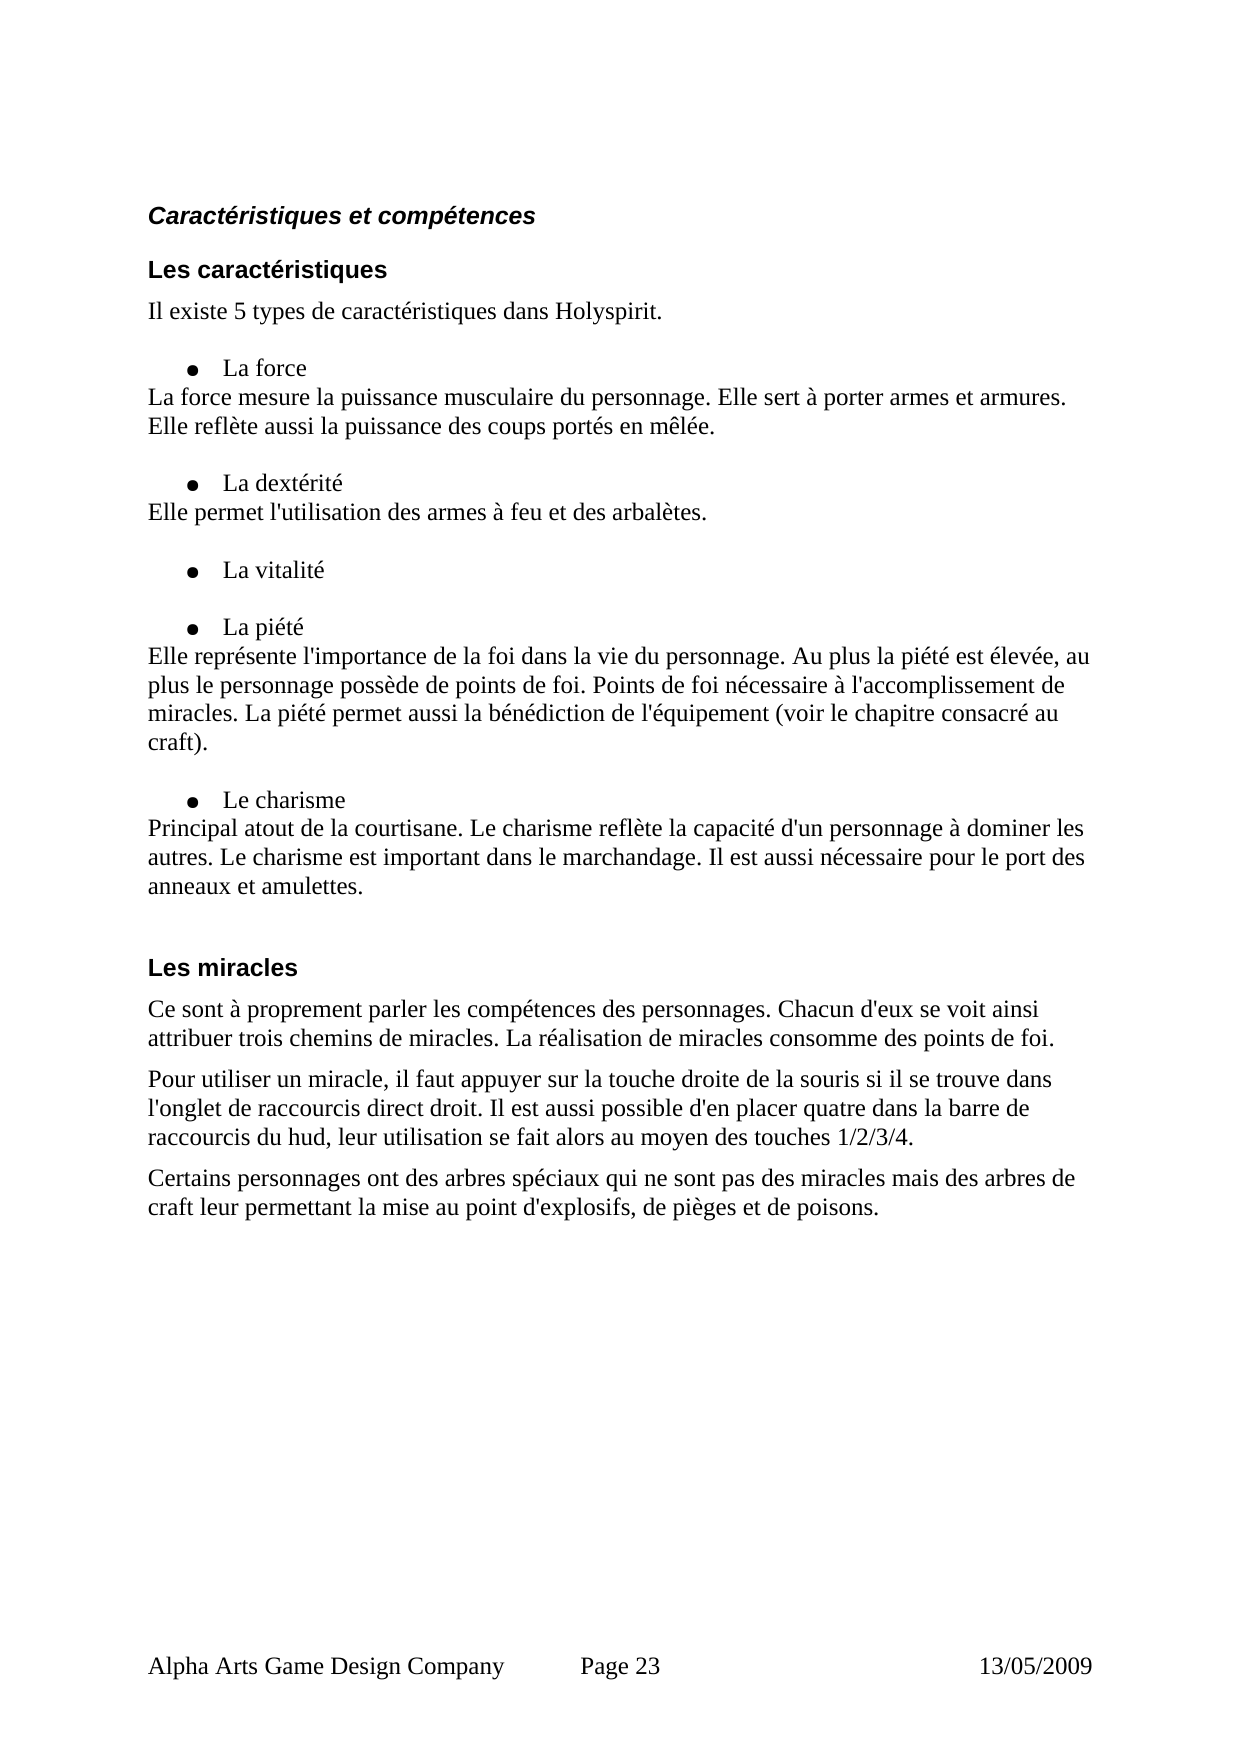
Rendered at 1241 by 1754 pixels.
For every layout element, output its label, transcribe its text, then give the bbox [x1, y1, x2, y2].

subtitle Caractéristiques et compétences [148, 201, 1092, 230]
text Elle représente l'importance de la foi dans la vie du personnage. Au plus la piété est élevée, au plus le personnage possède de points de foi. Points de foi nécessaire à l'accomplissement de miracles. La piété permet aussi la bénédiction de l'équipement (voir le chapitre consacré au craft). [148, 641, 1092, 756]
text Principal atout de la courtisane. Le charisme reflète la capacité d'un personnage à dominer les autres. Le charisme est important dans le marchandage. Il est aussi nécessaire pour le port des anneaux et amulettes. [148, 813, 1092, 900]
text Pour utiliser un miracle, il faut appuyer sur la touche droite de la souris si il se trouve dans l'onglet de raccourcis direct droit. Il est aussi possible d'en placer quatre dans la barre de raccourcis du hud, leur utilisation se fait alors au moyen des touches 1/2/3/4. [148, 1064, 1092, 1151]
list La force [185, 353, 1092, 382]
list Le charisme [185, 785, 1092, 813]
subtitle Les miracles [148, 953, 1092, 982]
text Ce sont à proprement parler les compétences des personnages. Chacun d'eux se voit ainsi attribuer trois chemins de miracles. La réalisation de miracles consomme des points de foi. [148, 994, 1092, 1052]
list La piété [185, 612, 1092, 641]
text Certains personnages ont des arbres spéciaux qui ne sont pas des miracles mais des arbres de craft leur permettant la mise au point d'explosifs, de pièges et de poisons. [148, 1163, 1092, 1221]
text Elle permet l'utilisation des armes à feu et des arbalètes. [148, 497, 1092, 526]
text Il existe 5 types de caractéristiques dans Holyspirit. [148, 296, 1092, 325]
list La dextérité [185, 468, 1092, 497]
list La vitalité [185, 555, 1092, 583]
subtitle Les caractéristiques [148, 255, 1092, 283]
text La force mesure la puissance musculaire du personnage. Elle sert à porter armes et armures. Elle reflète aussi la puissance des coups portés en mêlée. [148, 382, 1092, 440]
